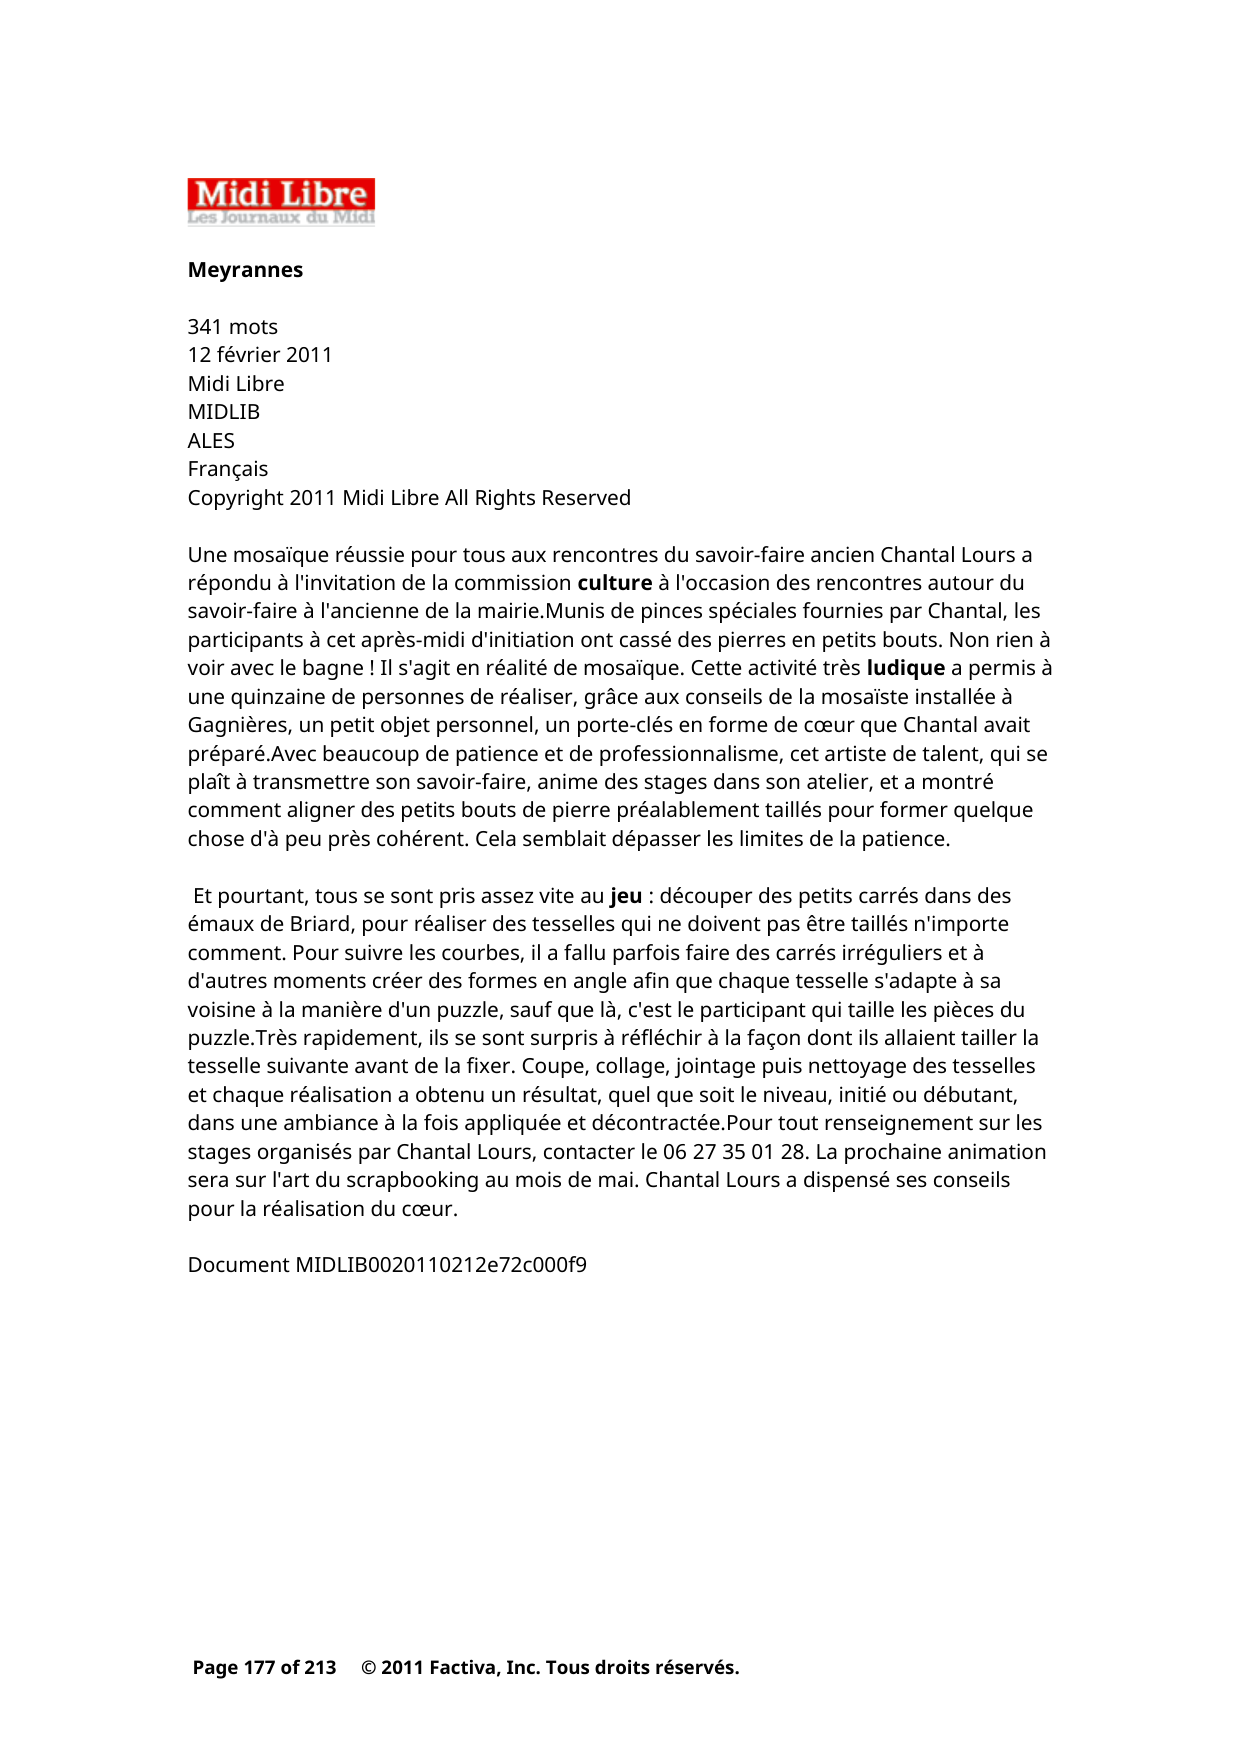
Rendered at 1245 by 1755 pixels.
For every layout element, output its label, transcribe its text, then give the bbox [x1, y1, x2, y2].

text Document MIDLIB0020110212e72c000f9 [187, 1251, 1057, 1279]
text 341 mots [187, 312, 1057, 341]
text Français [187, 454, 1057, 483]
text Une mosaïque réussie pour tous aux rencontres du savoir-faire ancien Chantal Lours a répondu à l'invitation de la commission culture à l'occasion des rencontres autour du savoir-faire à l'ancienne de la mairie.Munis de pinces spéciales fournies par Chantal, les participants à cet après-midi d'initiation ont cassé des pierres en petits bouts. Non rien à voir avec le bagne ! Il s'agit en réalité de mosaïque. Cette activité très ludique a permis à une quinzaine de personnes de réaliser, grâce aux conseils de la mosaïste installée à Gagnières, un petit objet personnel, un porte-clés en forme de cœur que Chantal avait préparé.Avec beaucoup de patience et de professionnalisme, cet artiste de talent, qui se plaît à transmettre son savoir-faire, anime des stages dans son atelier, et a montré comment aligner des petits bouts de pierre préalablement taillés pour former quelque chose d'à peu près cohérent. Cela semblait dépasser les limites de la patience. [187, 540, 1057, 852]
text Et pourtant, tous se sont pris assez vite au jeu : découper des petits carrés dans des émaux de Briard, pour réaliser des tesselles qui ne doivent pas être taillés n'importe comment. Pour suivre les courbes, il a fallu parfois faire des carrés irréguliers et à d'autres moments créer des formes en angle afin que chaque tesselle s'adapte à sa voisine à la manière d'un puzzle, sauf que là, c'est le participant qui taille les pièces du puzzle.Très rapidement, ils se sont surpris à réfléchir à la façon dont ils allaient tailler la tesselle suivante avant de la fixer. Coupe, collage, jointage puis nettoyage des tesselles et chaque réalisation a obtenu un résultat, quel que soit le niveau, initié ou débutant, dans une ambiance à la fois appliquée et décontractée.Pour tout renseignement sur les stages organisés par Chantal Lours, contacter le 06 27 35 01 28. La prochaine animation sera sur l'art du scrapbooking au mois de mai. Chantal Lours a dispensé ses conseils pour la réalisation du cœur. [187, 881, 1057, 1222]
picture [187, 178, 375, 227]
text ALES [187, 426, 1057, 454]
text 12 février 2011 [187, 341, 1057, 369]
text MIDLIB [187, 397, 1057, 426]
text Midi Libre [187, 369, 1057, 397]
text Meyrannes [187, 255, 1057, 284]
text Copyright 2011 Midi Libre All Rights Reserved [187, 483, 1057, 511]
